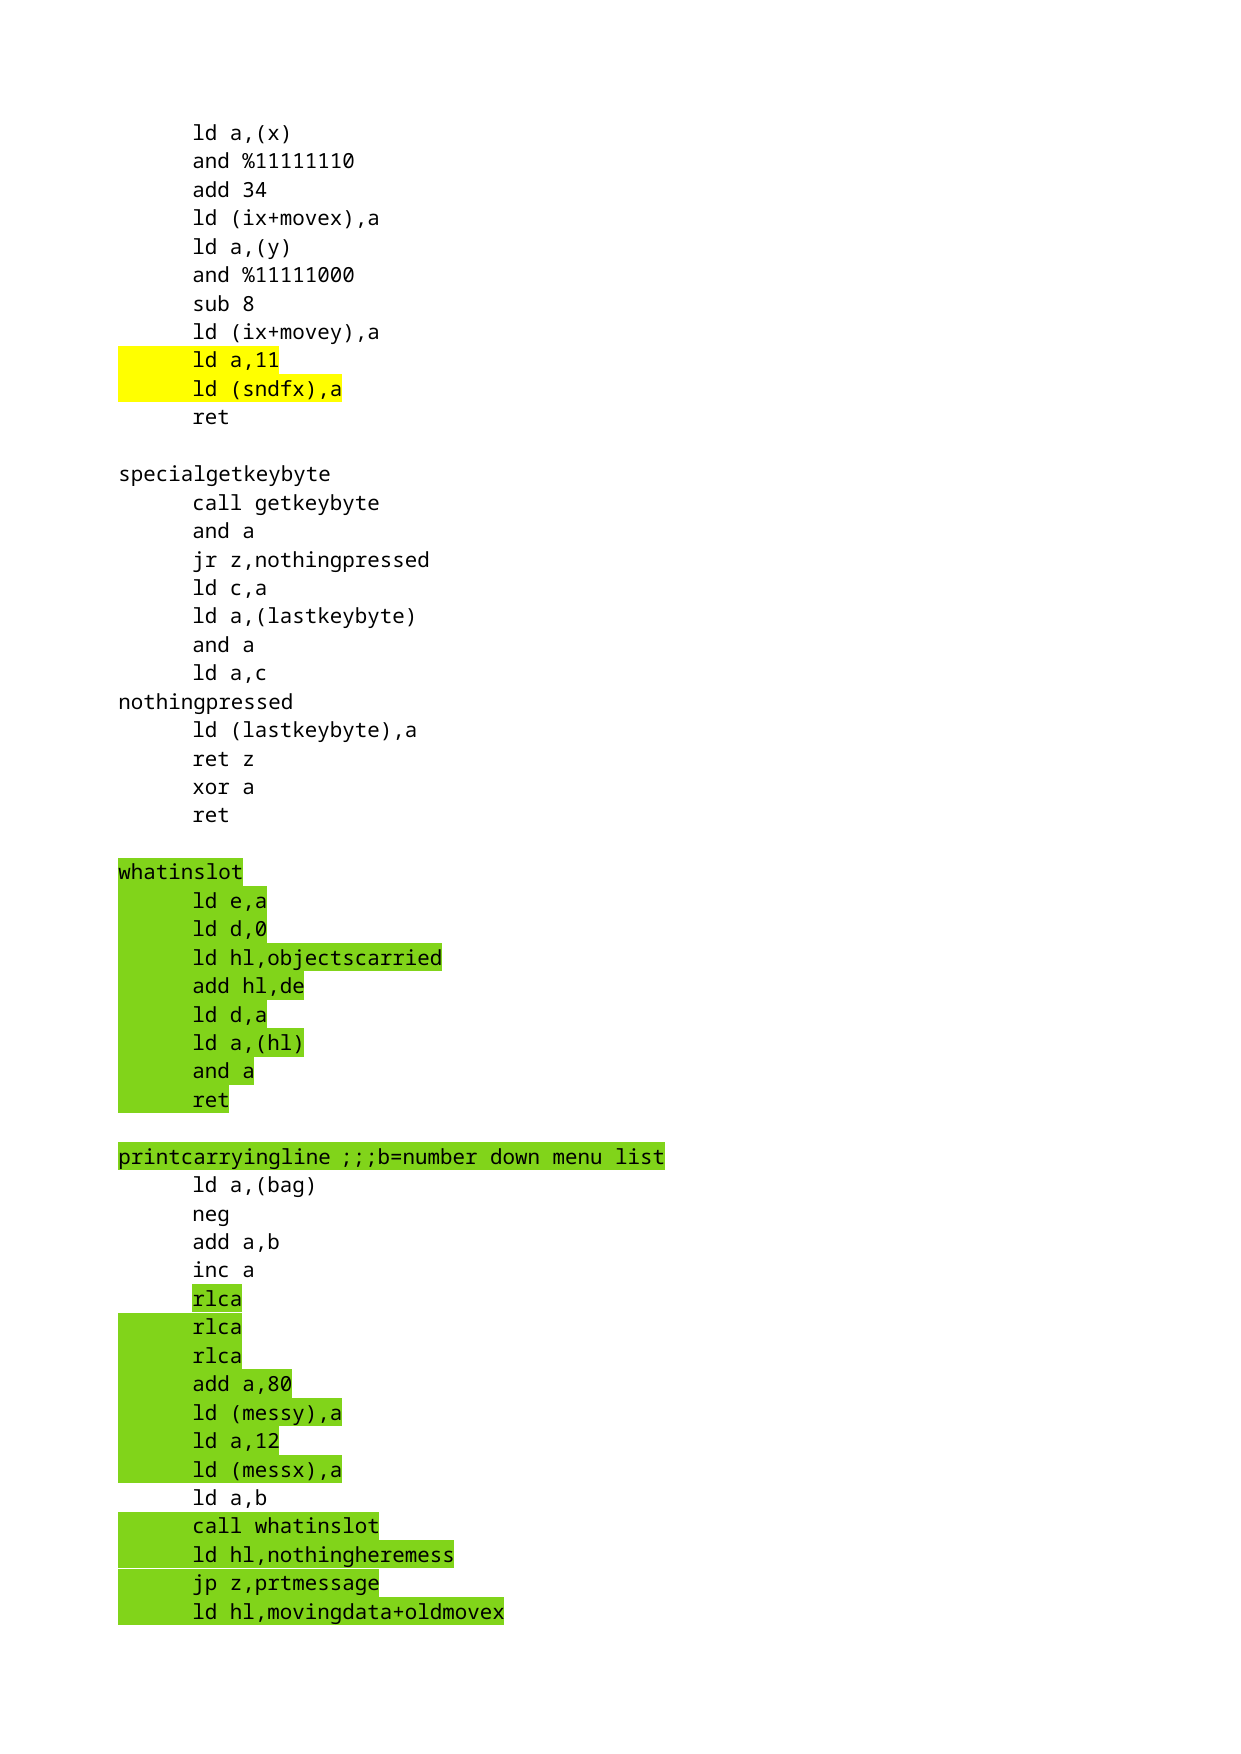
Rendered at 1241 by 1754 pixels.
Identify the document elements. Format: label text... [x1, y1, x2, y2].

text ld a,b [118, 1483, 1122, 1512]
text add hl,de [118, 971, 1122, 1000]
text ld a,(bag) [118, 1170, 1122, 1199]
text ret [118, 402, 1122, 431]
text add 34 [118, 175, 1122, 203]
text ld a,(x) [118, 118, 1122, 147]
text add a,80 [118, 1369, 1122, 1398]
text ld hl,nothingheremess [118, 1540, 1122, 1568]
text ld e,a [118, 886, 1122, 914]
text ld a,(y) [118, 232, 1122, 260]
text nothingpressed [118, 687, 1122, 715]
text and a [118, 516, 1122, 545]
text ld (sndfx),a [118, 374, 1122, 402]
text inc a [118, 1256, 1122, 1284]
text ld hl,objectscarried [118, 943, 1122, 971]
text jr z,nothingpressed [118, 545, 1122, 573]
text ld (ix+movey),a [118, 317, 1122, 346]
text ld a,(lastkeybyte) [118, 602, 1122, 630]
text ret [118, 1085, 1122, 1113]
text ld a,12 [118, 1426, 1122, 1455]
text ld a,11 [118, 346, 1122, 374]
text sub 8 [118, 289, 1122, 317]
text ld d,a [118, 1000, 1122, 1028]
text jp z,prtmessage [118, 1568, 1122, 1597]
text ret z [118, 744, 1122, 772]
text xor a [118, 772, 1122, 801]
text ld (ix+movex),a [118, 203, 1122, 232]
text rlca [118, 1341, 1122, 1369]
text ret [118, 801, 1122, 829]
text and %11111000 [118, 260, 1122, 289]
text call whatinslot [118, 1512, 1122, 1540]
text ld (lastkeybyte),a [118, 715, 1122, 744]
text ld (messy),a [118, 1398, 1122, 1426]
text rlca [118, 1312, 1122, 1341]
text add a,b [118, 1227, 1122, 1256]
text and %11111110 [118, 147, 1122, 175]
text ld hl,movingdata+oldmovex [118, 1597, 1122, 1625]
text neg [118, 1199, 1122, 1227]
text call getkeybyte [118, 488, 1122, 516]
text whatinslot [118, 857, 1122, 886]
text ld c,a [118, 573, 1122, 602]
text ld d,0 [118, 914, 1122, 943]
text ld a,(hl) [118, 1028, 1122, 1057]
text and a [118, 1057, 1122, 1085]
text ld a,c [118, 658, 1122, 687]
text and a [118, 630, 1122, 658]
text ld (messx),a [118, 1455, 1122, 1483]
text rlca [118, 1284, 1122, 1312]
text specialgetkeybyte [118, 459, 1122, 488]
text printcarryingline ;;;b=number down menu list [118, 1142, 1122, 1170]
